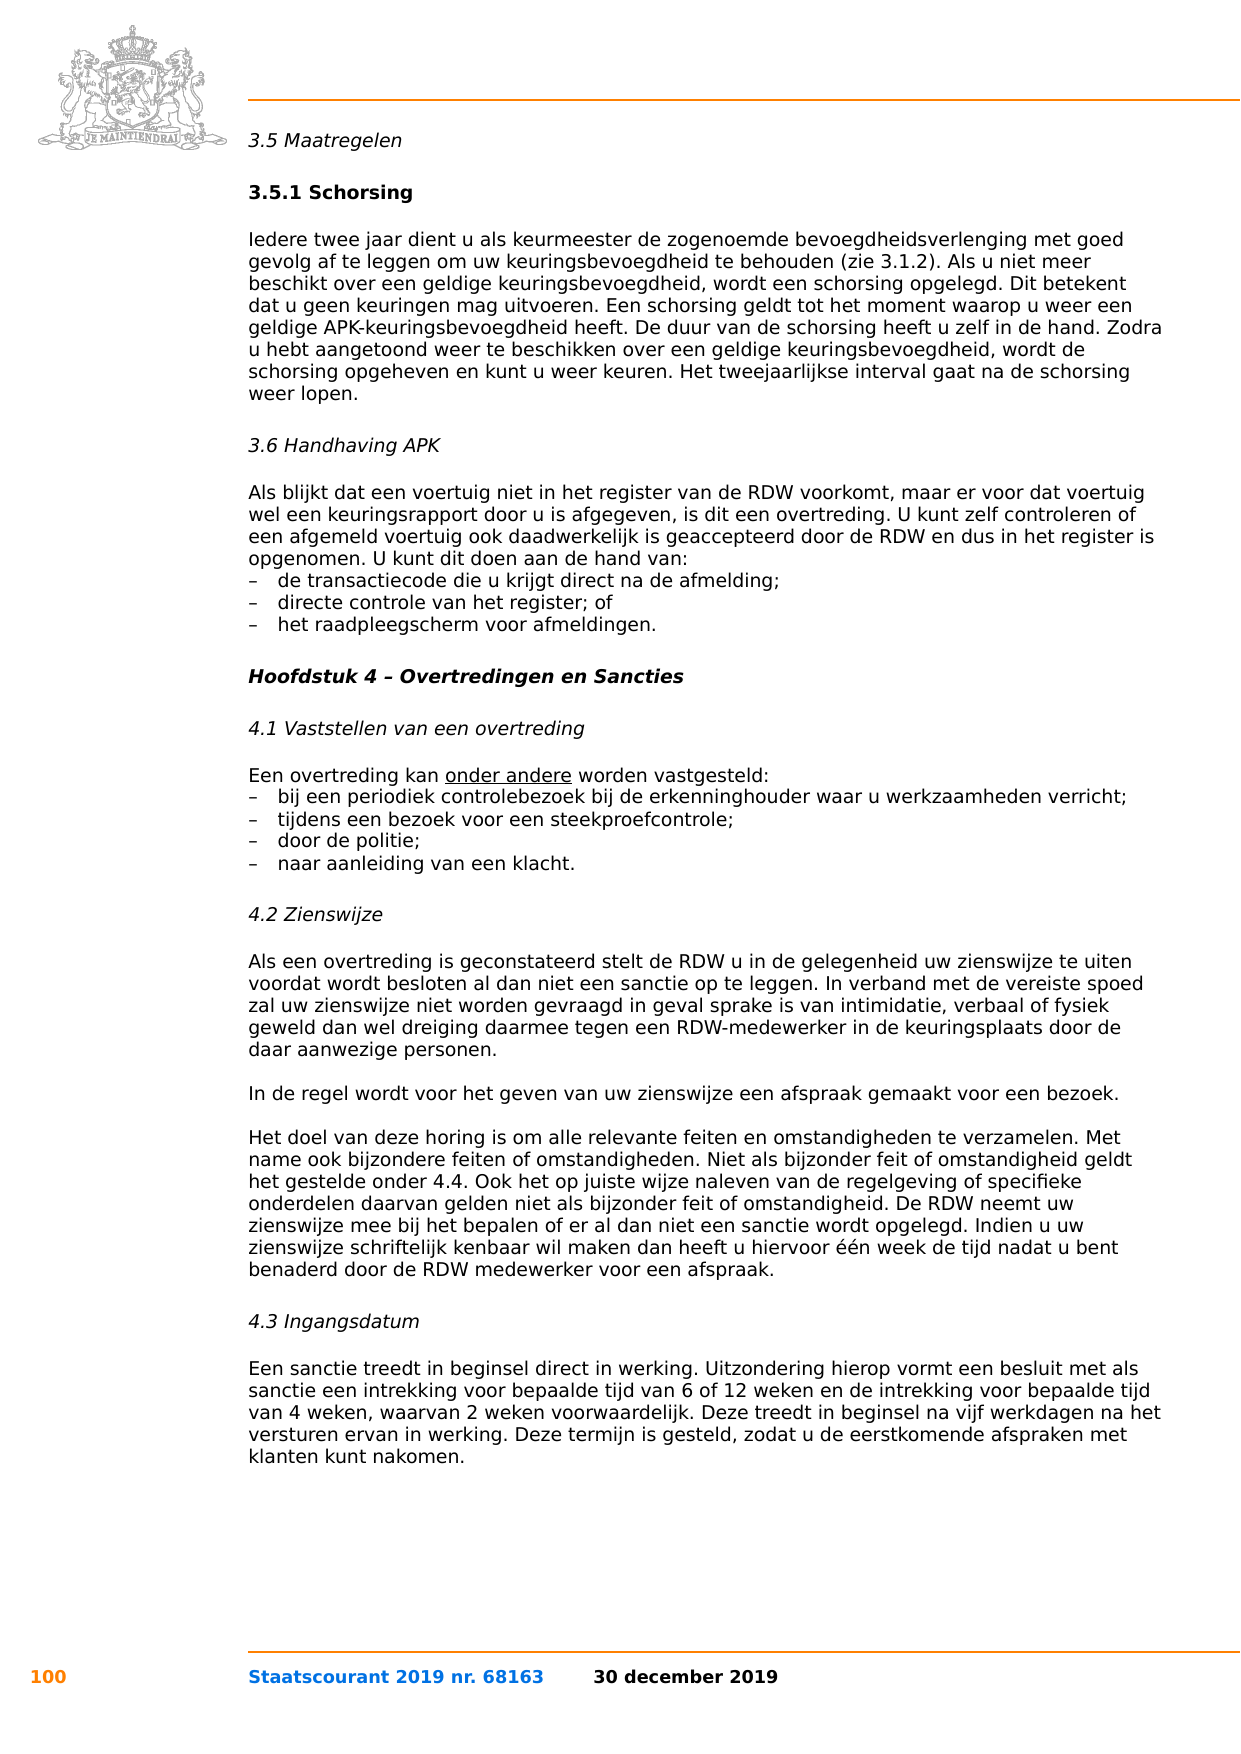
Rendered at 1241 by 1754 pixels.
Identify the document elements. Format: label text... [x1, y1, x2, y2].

text – tijdens een bezoek voor een steekproefcontrole; [248, 808, 1163, 830]
text – het raadpleegscherm voor afmeldingen. [248, 613, 1163, 636]
text – door de politie; [248, 830, 1163, 852]
text Het doel van deze horing is om alle relevante feiten en omstandigheden te verzamelen. Met name ook bijzondere feiten of omstandigheden. Niet als bijzonder feit of omstandigheid geldt het gestelde onder 4.4. Ook het op juiste wijze naleven van de regelgeving of specifieke onderdelen daarvan gelden niet als bijzonder feit of omstandigheid. De RDW neemt uw zienswijze mee bij het bepalen of er al dan niet een sanctie wordt opgelegd. Indien u uw zienswijze schriftelijk kenbaar wil maken dan heeft u hiervoor één week de tijd nadat u bent benaderd door de RDW medewerker voor een afspraak. [248, 1127, 1163, 1281]
text Een sanctie treedt in beginsel direct in werking. Uitzondering hierop vormt een besluit met als sanctie een intrekking voor bepaalde tijd van 6 of 12 weken en de intrekking voor bepaalde tijd van 4 weken, waarvan 2 weken voorwaardelijk. Deze treedt in beginsel na vijf werkdagen na het versturen ervan in werking. Deze termijn is gesteld, zodat u de eerstkomende afspraken met klanten kunt nakomen. [248, 1358, 1163, 1468]
subtitle 4.1 Vaststellen van een overtreding [248, 717, 1163, 739]
text – naar aanleiding van een klacht. [248, 852, 1163, 874]
subtitle 3.6 Handhaving APK [248, 435, 1163, 457]
text In de regel wordt voor het geven van uw zienswijze een afspraak gemaakt voor een bezoek. [248, 1083, 1163, 1105]
subtitle 4.2 Zienswijze [248, 904, 1163, 926]
text Als blijkt dat een voertuig niet in het register van de RDW voorkomt, maar er voor dat voertuig wel een keuringsrapport door u is afgegeven, is dit een overtreding. U kunt zelf controleren of een afgemeld voertuig ook daadwerkelijk is geaccepteerd door de RDW en dus in het register is opgenomen. U kunt dit doen aan de hand van: [248, 482, 1163, 569]
text Een overtreding kan onder andere worden vastgesteld: [248, 764, 1163, 786]
subtitle Hoofdstuk 4 – Overtredingen en Sancties [248, 666, 1163, 687]
text – directe controle van het register; of [248, 592, 1163, 613]
picture [38, 25, 227, 150]
subtitle 3.5 Maatregelen [248, 130, 1163, 152]
text Iedere twee jaar dient u als keurmeester de zogenoemde bevoegdheidsverlenging met goed gevolg af te leggen om uw keuringsbevoegdheid te behouden (zie 3.1.2). Als u niet meer beschikt over een geldige keuringsbevoegdheid, wordt een schorsing opgelegd. Dit betekent dat u geen keuringen mag uitvoeren. Een schorsing geldt tot het moment waarop u weer een geldige APK-keuringsbevoegdheid heeft. De duur van de schorsing heeft u zelf in de hand. Zodra u hebt aangetoond weer te beschikken over een geldige keuringsbevoegdheid, wordt de schorsing opgeheven en kunt u weer keuren. Het tweejaarlijkse interval gaat na de schorsing weer lopen. [248, 229, 1163, 405]
text Als een overtreding is geconstateerd stelt de RDW u in de gelegenheid uw zienswijze te uiten voordat wordt besloten al dan niet een sanctie op te leggen. In verband met de vereiste spoed zal uw zienswijze niet worden gevraagd in geval sprake is van intimidatie, verbaal of fysiek geweld dan wel dreiging daarmee tegen een RDW-medewerker in de keuringsplaats door de daar aanwezige personen. [248, 951, 1163, 1061]
subtitle 4.3 Ingangsdatum [248, 1311, 1163, 1333]
text – bij een periodiek controlebezoek bij de erkenninghouder waar u werkzaamheden verricht; [248, 786, 1163, 808]
text – de transactiecode die u krijgt direct na de afmelding; [248, 569, 1163, 592]
subtitle 3.5.1 Schorsing [248, 182, 1163, 204]
